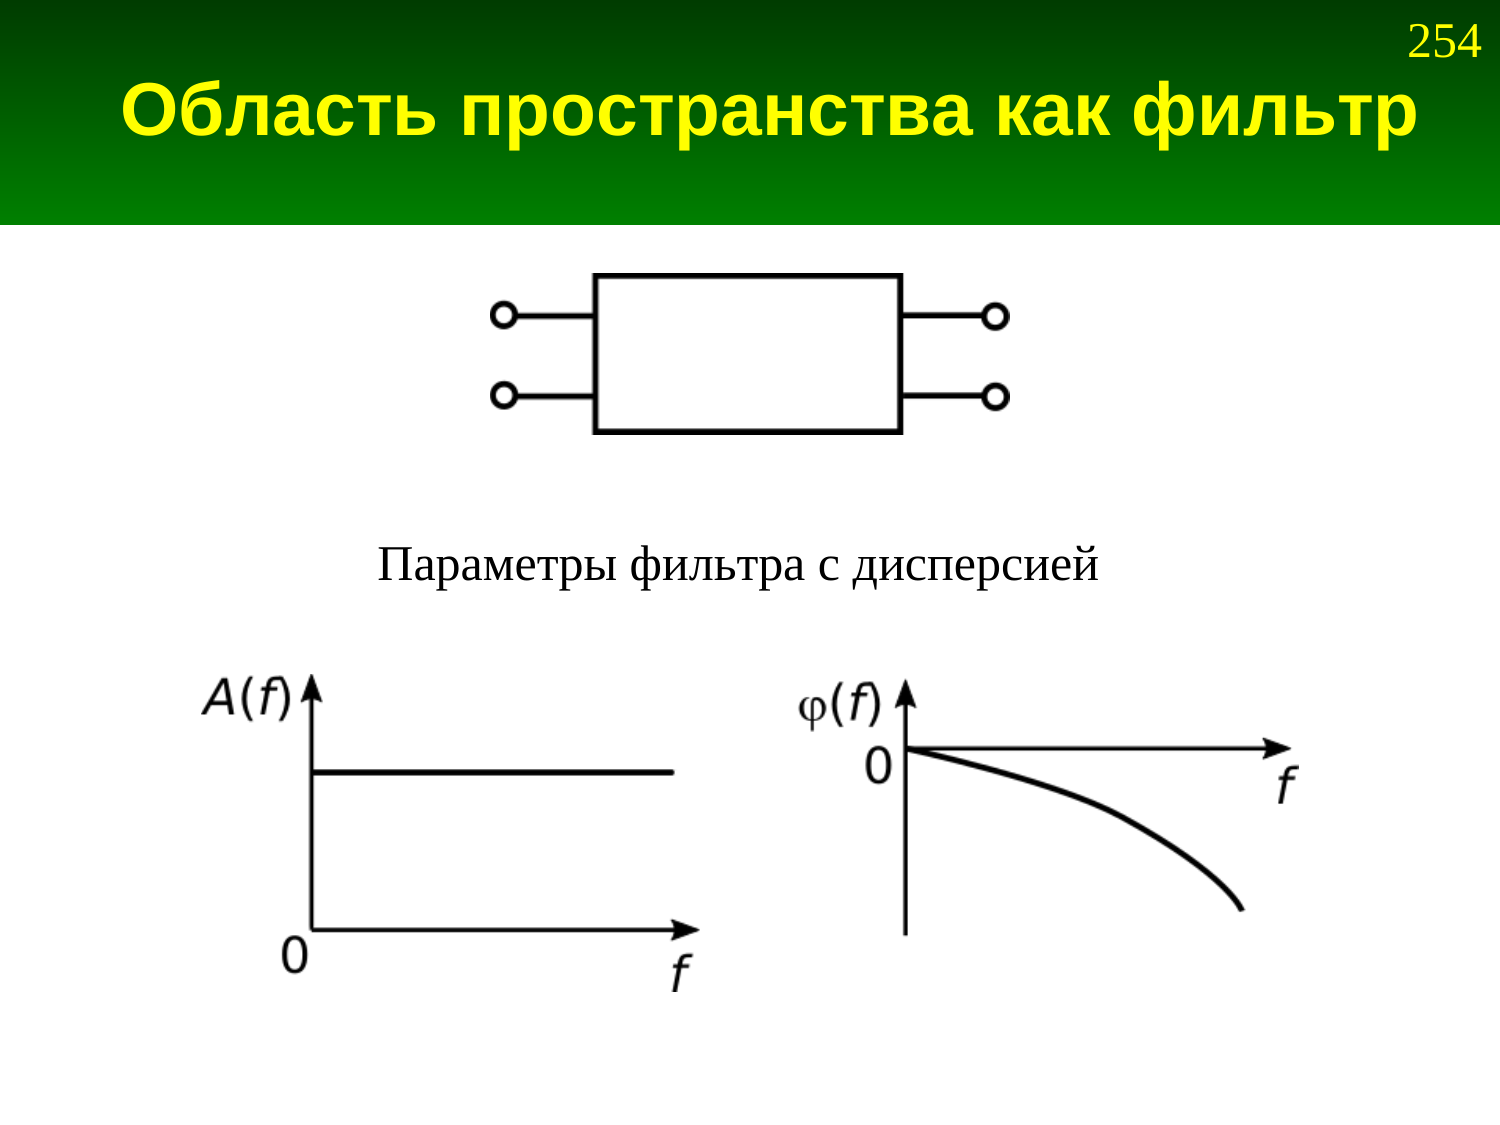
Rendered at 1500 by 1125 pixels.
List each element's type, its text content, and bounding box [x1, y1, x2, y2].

picture [201, 674, 1299, 992]
picture [490, 273, 1010, 435]
text_box Параметры фильтра с дисперсией [362, 522, 1115, 598]
title Область пространства как фильтр [100, 7, 1441, 204]
